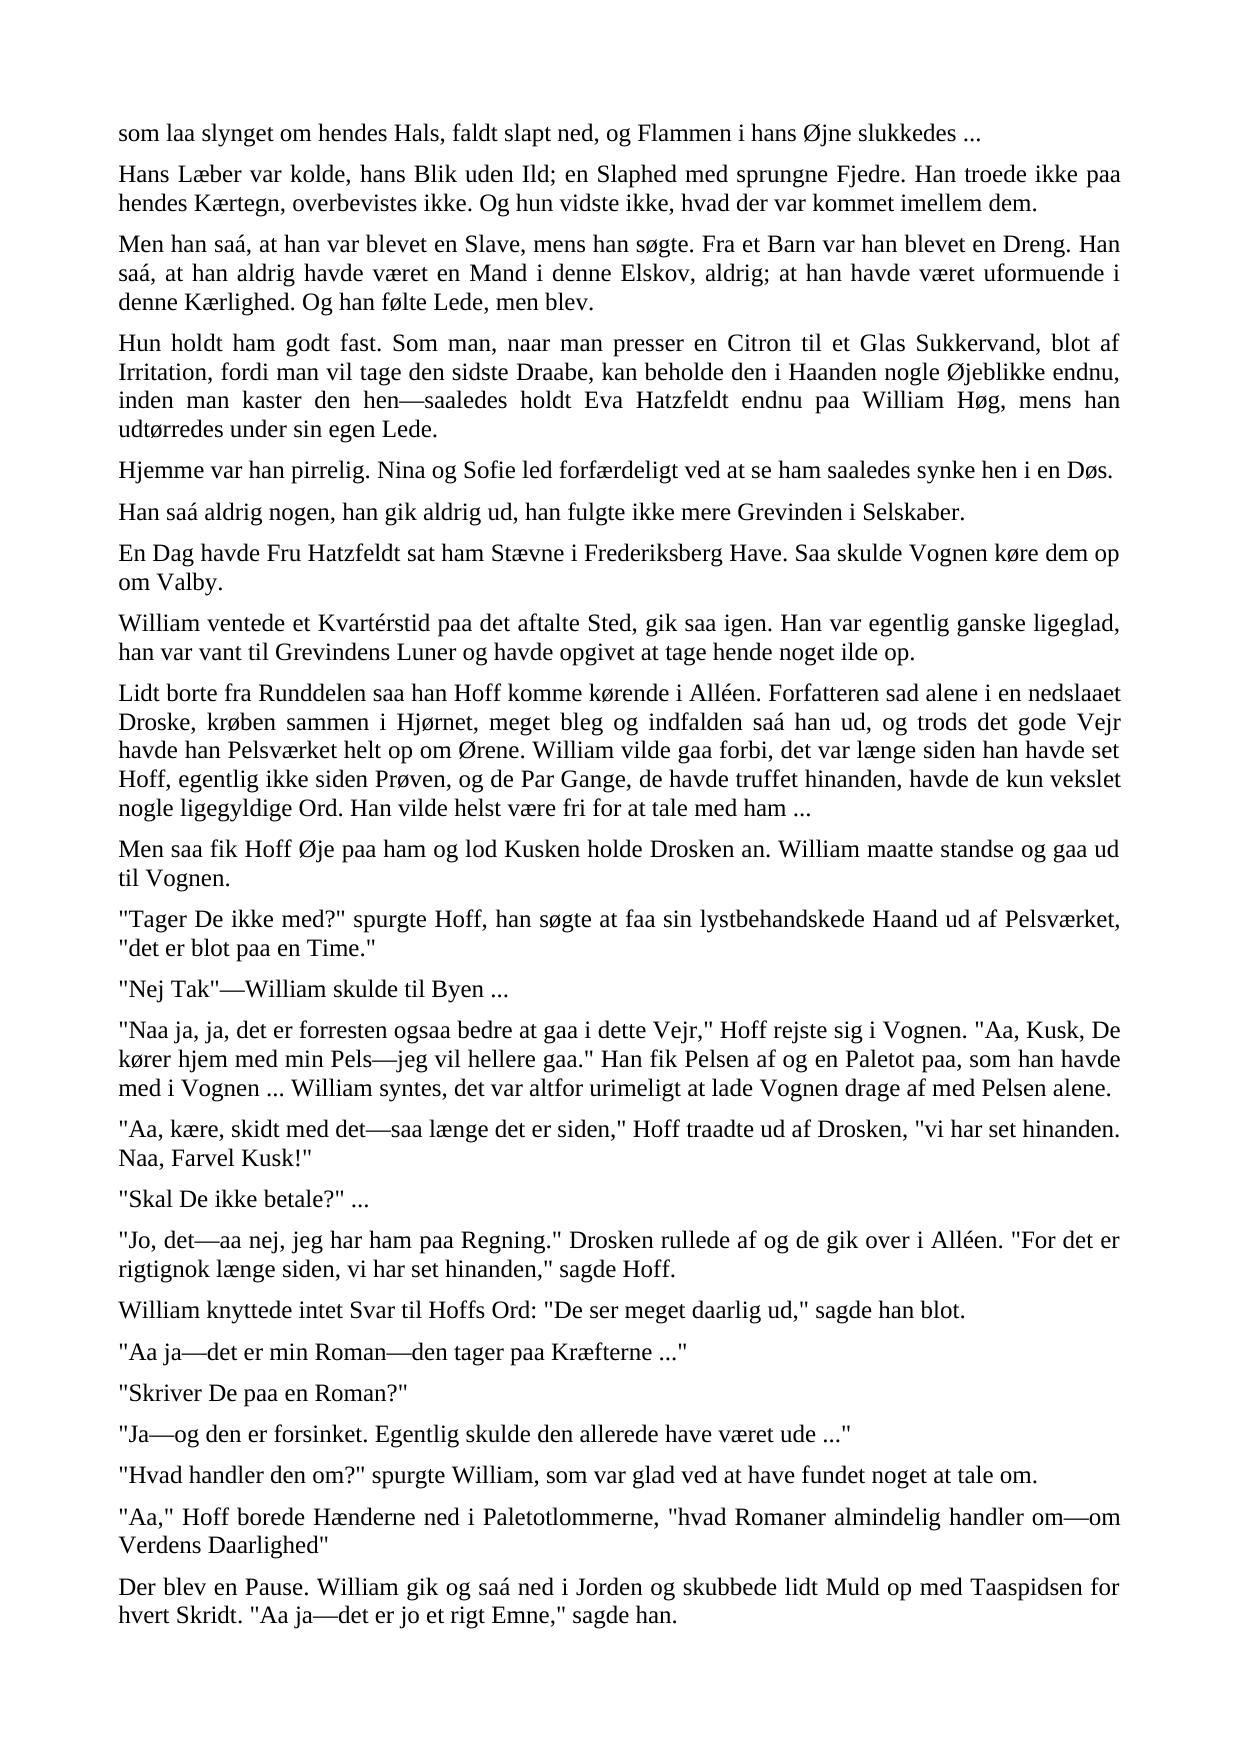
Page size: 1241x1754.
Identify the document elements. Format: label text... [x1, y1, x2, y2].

text Der blev en Pause. William gik og saá ned i Jorden og skubbede lidt Muld op med Taaspidsen for hvert Skridt. "Aa ja—det er jo et rigt Emne," sagde han. [118, 1572, 1122, 1629]
text "Skal De ikke betale?" ... [118, 1184, 1122, 1213]
text "Hvad handler den om?" spurgte William, som var glad ved at have fundet noget at tale om. [118, 1461, 1122, 1489]
text "Skriver De paa en Roman?" [118, 1378, 1122, 1407]
text som laa slynget om hendes Hals, faldt slapt ned, og Flammen i hans Øjne slukkedes ... [118, 118, 1122, 147]
text Lidt borte fra Runddelen saa han Hoff komme kørende i Alléen. Forfatteren sad alene i en nedslaaet Droske, krøben sammen i Hjørnet, meget bleg og indfalden saá han ud, og trods det gode Vejr havde han Pelsværket helt op om Ørene. William vilde gaa forbi, det var længe siden han havde set Hoff, egentlig ikke siden Prøven, og de Par Gange, de havde truffet hinanden, havde de kun vekslet nogle ligegyldige Ord. Han vilde helst være fri for at tale med ham ... [118, 678, 1122, 822]
text "Jo, det—aa nej, jeg har ham paa Regning." Drosken rullede af og de gik over i Alléen. "For det er rigtignok længe siden, vi har set hinanden," sagde Hoff. [118, 1226, 1122, 1283]
text "Aa," Hoff borede Hænderne ned i Paletotlommerne, "hvad Romaner almindelig handler om—om Verdens Daarlighed" [118, 1502, 1122, 1559]
text Men han saá, at han var blevet en Slave, mens han søgte. Fra et Barn var han blevet en Dreng. Han saá, at han aldrig havde været en Mand i denne Elskov, aldrig; at han havde været uformuende i denne Kærlighed. Og han følte Lede, men blev. [118, 229, 1122, 316]
text Hans Læber var kolde, hans Blik uden Ild; en Slaphed med sprungne Fjedre. Han troede ikke paa hendes Kærtegn, overbevistes ikke. Og hun vidste ikke, hvad der var kommet imellem dem. [118, 159, 1122, 217]
text Han saá aldrig nogen, han gik aldrig ud, han fulgte ikke mere Grevinden i Selskaber. [118, 497, 1122, 526]
text "Ja—og den er forsinket. Egentlig skulde den allerede have været ude ..." [118, 1419, 1122, 1448]
text Men saa fik Hoff Øje paa ham og lod Kusken holde Drosken an. William maatte standse og gaa ud til Vognen. [118, 834, 1122, 892]
text "Nej Tak"—William skulde til Byen ... [118, 974, 1122, 1003]
text "Tager De ikke med?" spurgte Hoff, han søgte at faa sin lystbehandskede Haand ud af Pelsværket, "det er blot paa en Time." [118, 904, 1122, 962]
text Hjemme var han pirrelig. Nina og Sofie led forfærdeligt ved at se ham saaledes synke hen i en Døs. [118, 456, 1122, 484]
text Hun holdt ham godt fast. Som man, naar man presser en Citron til et Glas Sukkervand, blot af Irritation, fordi man vil tage den sidste Draabe, kan beholde den i Haanden nogle Øjeblikke endnu, inden man kaster den hen—saaledes holdt Eva Hatzfeldt endnu paa William Høg, mens han udtørredes under sin egen Lede. [118, 328, 1122, 443]
text En Dag havde Fru Hatzfeldt sat ham Stævne i Frederiksberg Have. Saa skulde Vognen køre dem op om Valby. [118, 538, 1122, 596]
text William knyttede intet Svar til Hoffs Ord: "De ser meget daarlig ud," sagde han blot. [118, 1296, 1122, 1324]
text William ventede et Kvartérstid paa det aftalte Sted, gik saa igen. Han var egentlig ganske ligeglad, han var vant til Grevindens Luner og havde opgivet at tage hende noget ilde op. [118, 608, 1122, 666]
text "Naa ja, ja, det er forresten ogsaa bedre at gaa i dette Vejr," Hoff rejste sig i Vognen. "Aa, Kusk, De kører hjem med min Pels—jeg vil hellere gaa." Han fik Pelsen af og en Paletot paa, som han havde med i Vognen ... William syntes, det var altfor urimeligt at lade Vognen drage af med Pelsen alene. [118, 1016, 1122, 1102]
text "Aa, kære, skidt med det—saa længe det er siden," Hoff traadte ud af Drosken, "vi har set hinanden. Naa, Farvel Kusk!" [118, 1114, 1122, 1172]
text "Aa ja—det er min Roman—den tager paa Kræfterne ..." [118, 1337, 1122, 1366]
